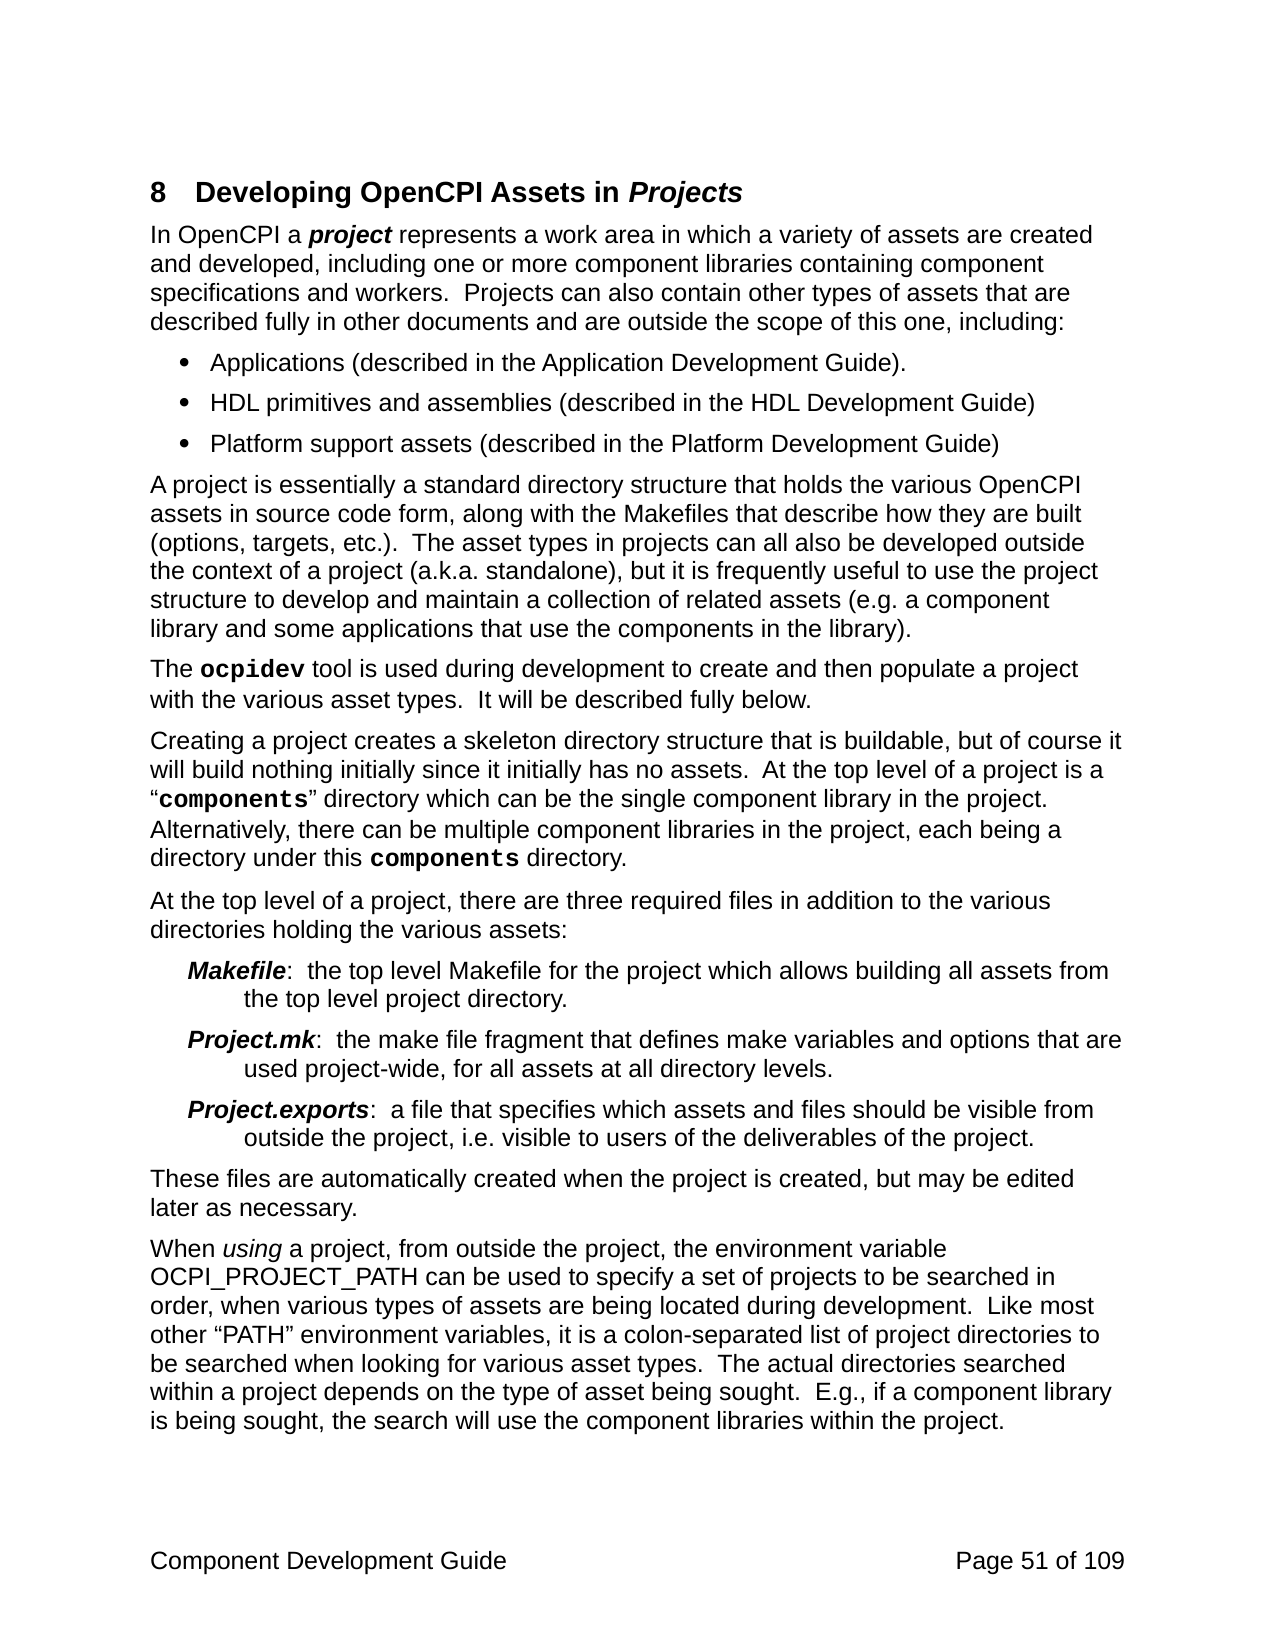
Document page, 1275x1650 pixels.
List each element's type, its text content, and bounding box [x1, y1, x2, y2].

text Project.exports: a file that specifies which assets and files should be visible from outside the project, i.e. visible to users of the deliverables of the project. [187, 1095, 1125, 1152]
text When using a project, from outside the project, the environment variable OCPI_PROJECT_PATH can be used to specify a set of projects to be searched in order, when various types of assets are being located during development. Like most other “PATH” environment variables, it is a colon-separated list of project directories to be searched when looking for various asset types. The actual directories searched within a project depends on the type of asset being sought. E.g., if a component library is being sought, the search will use the component libraries within the project. [150, 1234, 1125, 1435]
text The ocpidev tool is used during development to create and then populate a project with the various asset types. It will be described fully below. [150, 654, 1125, 714]
text Makefile: the top level Makefile for the project which allows building all assets from the top level project directory. [187, 956, 1125, 1013]
subtitle Developing OpenCPI Assets in Projects [150, 175, 1125, 208]
text In OpenCPI a project represents a work area in which a variety of assets are created and developed, including one or more component libraries containing component specifications and workers. Projects can also contain other types of assets that are described fully in other documents and are outside the scope of this one, including: [150, 221, 1125, 336]
text Project.mk: the make file fragment that defines make variables and options that are used project-wide, for all assets at all directory levels. [187, 1025, 1125, 1083]
text At the top level of a project, there are three required files in addition to the various directories holding the various assets: [150, 886, 1125, 944]
list Platform support assets (described in the Platform Development Guide) [180, 429, 1125, 458]
list Applications (described in the Application Development Guide). [180, 347, 1125, 376]
text Creating a project creates a skeleton directory structure that is buildable, but of course it will build nothing initially since it initially has no assets. At the top level of a project is a “components” directory which can be the single component library in the project. Alternatively, there can be multiple component libraries in the project, each being a directory under this components directory. [150, 726, 1125, 874]
list HDL primitives and assemblies (described in the HDL Development Guide) [180, 388, 1125, 417]
text A project is essentially a standard directory structure that holds the various OpenCPI assets in source code form, along with the Makefiles that describe how they are built (options, targets, etc.). The asset types in projects can all also be developed outside the context of a project (a.k.a. standalone), but it is frequently useful to use the project structure to develop and maintain a collection of related assets (e.g. a component library and some applications that use the components in the library). [150, 470, 1125, 642]
text These files are automatically created when the project is created, but may be edited later as necessary. [150, 1164, 1125, 1222]
